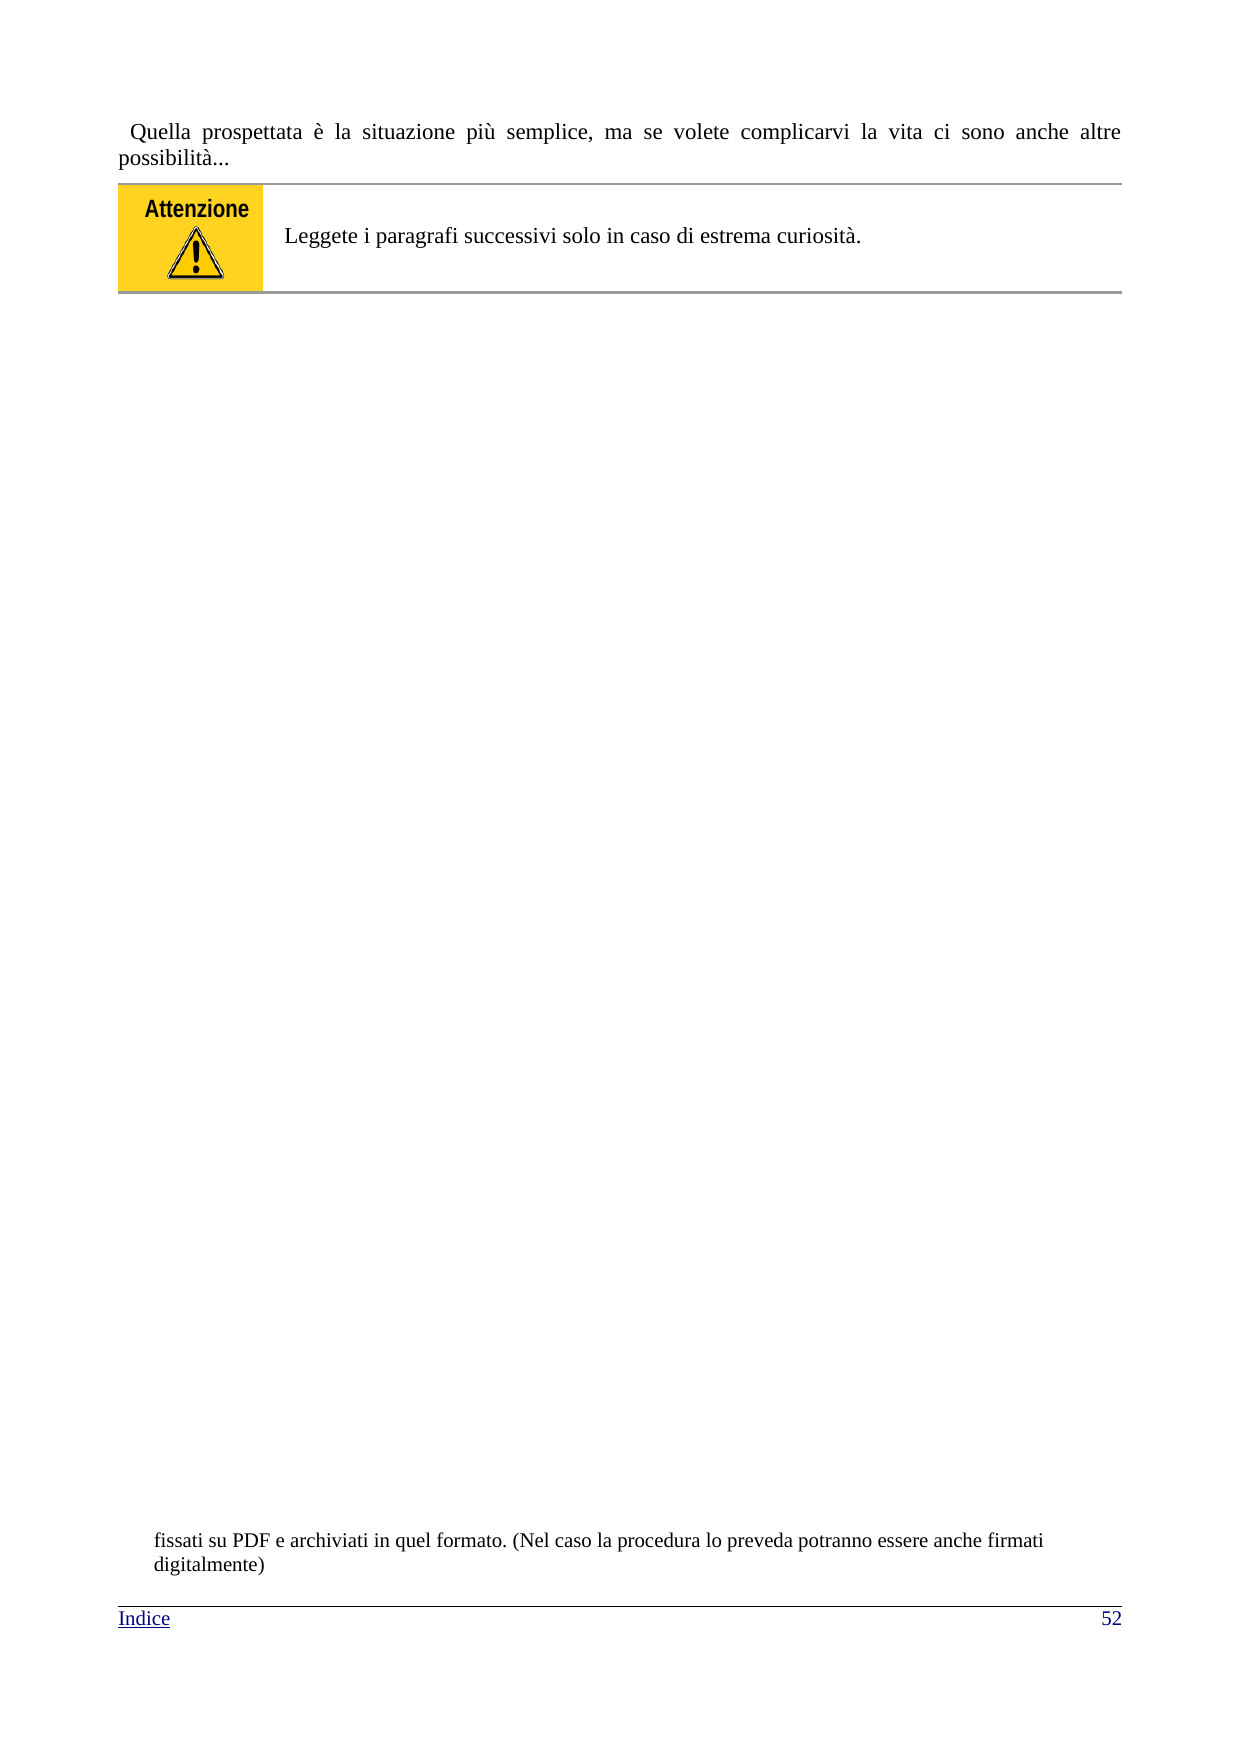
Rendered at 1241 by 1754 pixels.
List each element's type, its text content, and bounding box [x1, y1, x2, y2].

text Quella prospettata è la situazione più semplice, ma se volete complicarvi la vita ci sono anche altre possibilità... [118, 118, 1122, 171]
table_header Attenzione [118, 185, 263, 291]
table_header Leggete i paragrafi successivi solo in caso di estrema curiosità. [264, 185, 1122, 291]
picture [163, 222, 228, 283]
text fissati su PDF e archiviati in quel formato. (Nel caso la procedura lo preveda potranno essere anche firmati digitalmente) [118, 1528, 1122, 1576]
